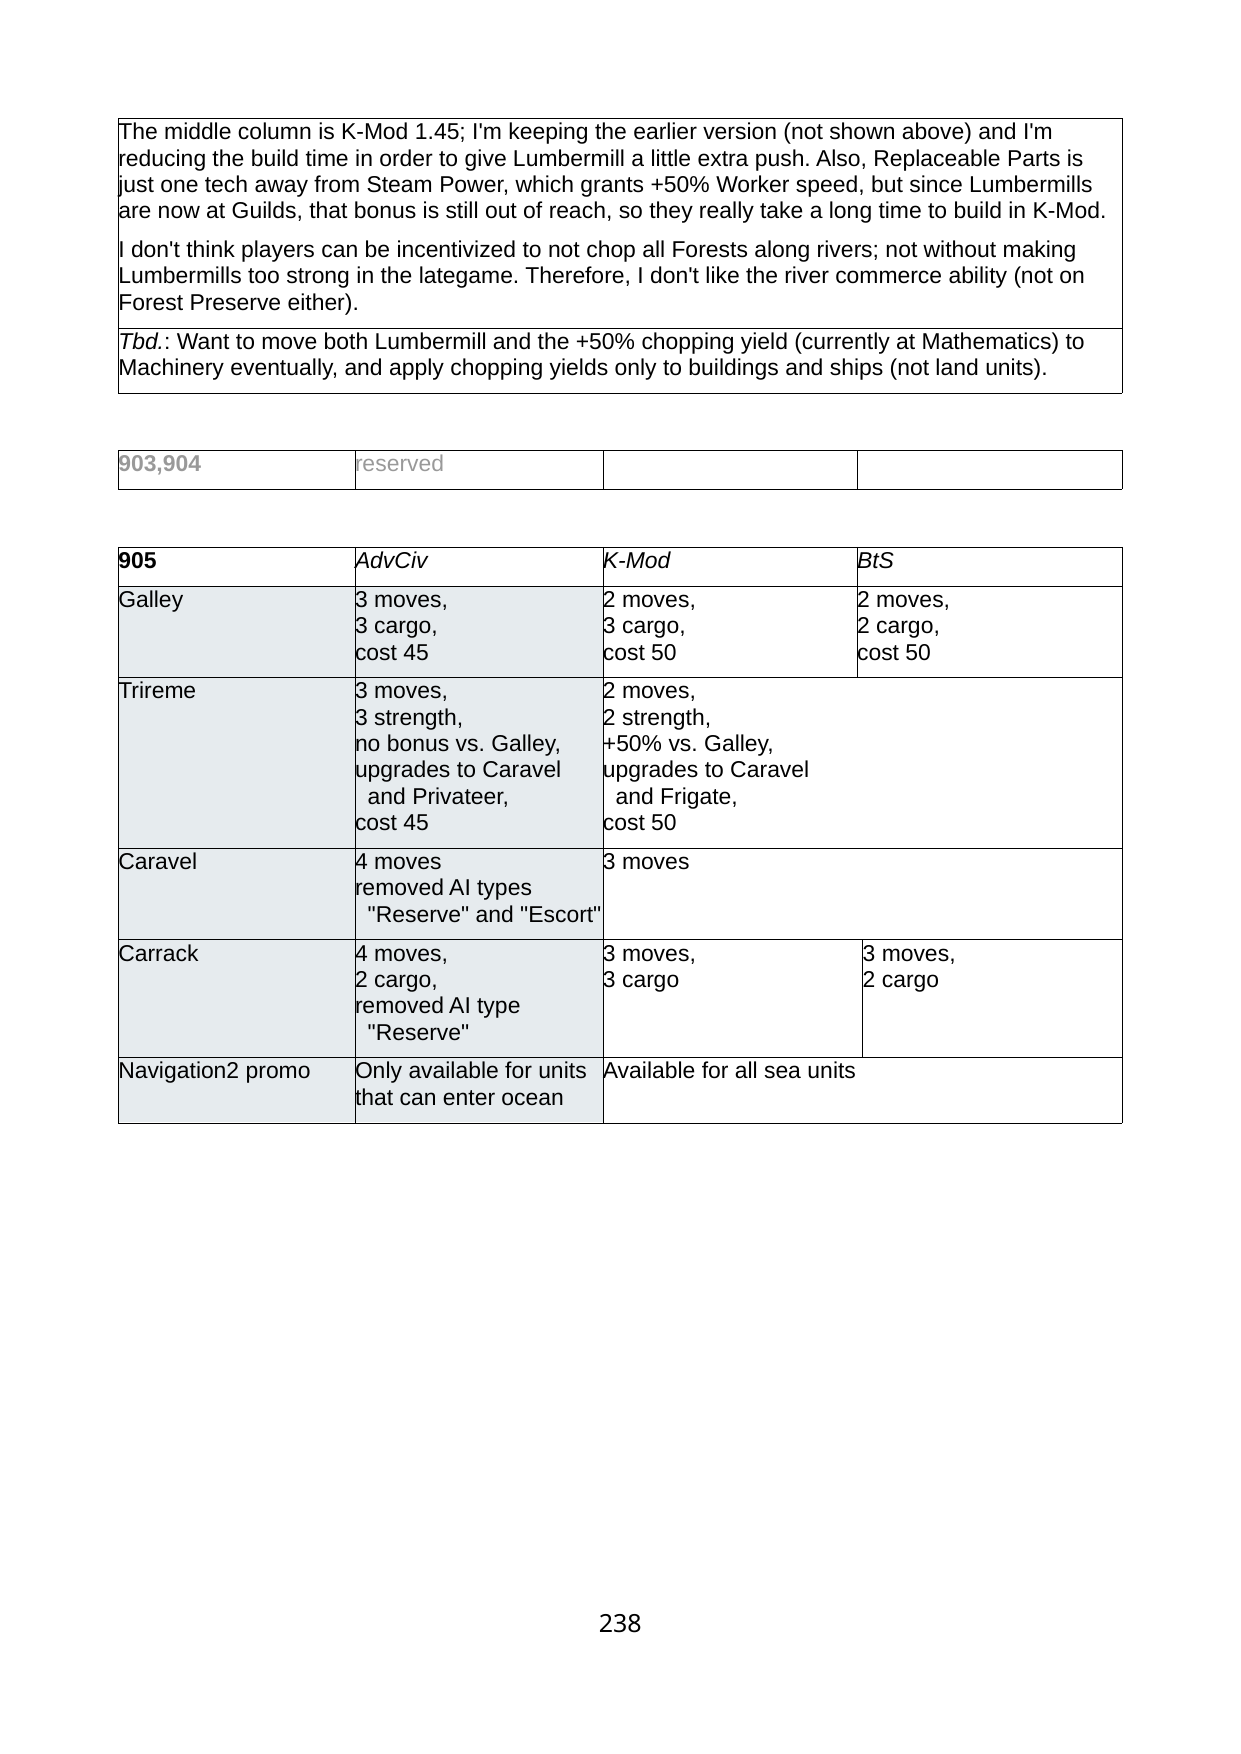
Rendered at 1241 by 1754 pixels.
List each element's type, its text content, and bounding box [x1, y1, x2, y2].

table_cell 3 moves [604, 849, 1122, 939]
table_header [604, 451, 857, 489]
table_header BtS [858, 548, 1122, 586]
table_cell 2 moves, 3 cargo, cost 50 [604, 587, 857, 677]
table_cell 3 moves, 2 cargo [863, 940, 1122, 1057]
table_cell Navigation2 promo [119, 1058, 355, 1122]
table_cell 3 moves, 3 cargo, cost 45 [356, 587, 603, 677]
table_cell 4 moves, 2 cargo, removed AI type "Reserve" [356, 940, 603, 1057]
table_cell Tbd.: Want to move both Lumbermill and the +50% chopping yield (currently at Mathematics) to Machinery eventually, and apply chopping yields only to buildings and ships (not land units). [119, 329, 1122, 393]
table_header 905 [119, 548, 355, 586]
table_cell Galley [119, 587, 355, 677]
table_header AdvCiv [356, 548, 603, 586]
table_cell 4 moves removed AI types "Reserve" and "Escort" [356, 849, 603, 939]
table_header [858, 451, 1122, 489]
table_cell Caravel [119, 849, 355, 939]
table_cell Carrack [119, 940, 355, 1057]
table_cell 3 moves, 3 strength, no bonus vs. Galley, upgrades to Caravel and Privateer, cost 45 [356, 678, 603, 848]
table_header 903,904 [119, 451, 355, 489]
table_cell Trireme [119, 678, 355, 848]
table_cell 2 moves, 2 strength, +50% vs. Galley, upgrades to Caravel and Frigate, cost 50 [604, 678, 1122, 848]
table_cell 3 moves, 3 cargo [604, 940, 862, 1057]
table_cell Available for all sea units [604, 1058, 1122, 1122]
table_header reserved [356, 451, 603, 489]
table_cell Only available for units that can enter ocean [356, 1058, 603, 1122]
table_header K-Mod [604, 548, 857, 586]
table_cell The middle column is K-Mod 1.45; I'm keeping the earlier version (not shown above) and I'm reducing the build time in order to give Lumbermill a little extra push. Also, Replaceable Parts is just one tech away from Steam Power, which grants +50% Worker speed, but since Lumbermills are now at Guilds, that bonus is still out of reach, so they really take a long time to build in K-Mod. I don't think players can be incentivized to not chop all Forests along rivers; not without making Lumbermills too strong in the lategame. Therefore, I don't like the river commerce ability (not on Forest Preserve either). [119, 119, 1122, 327]
table_cell 2 moves, 2 cargo, cost 50 [858, 587, 1122, 677]
